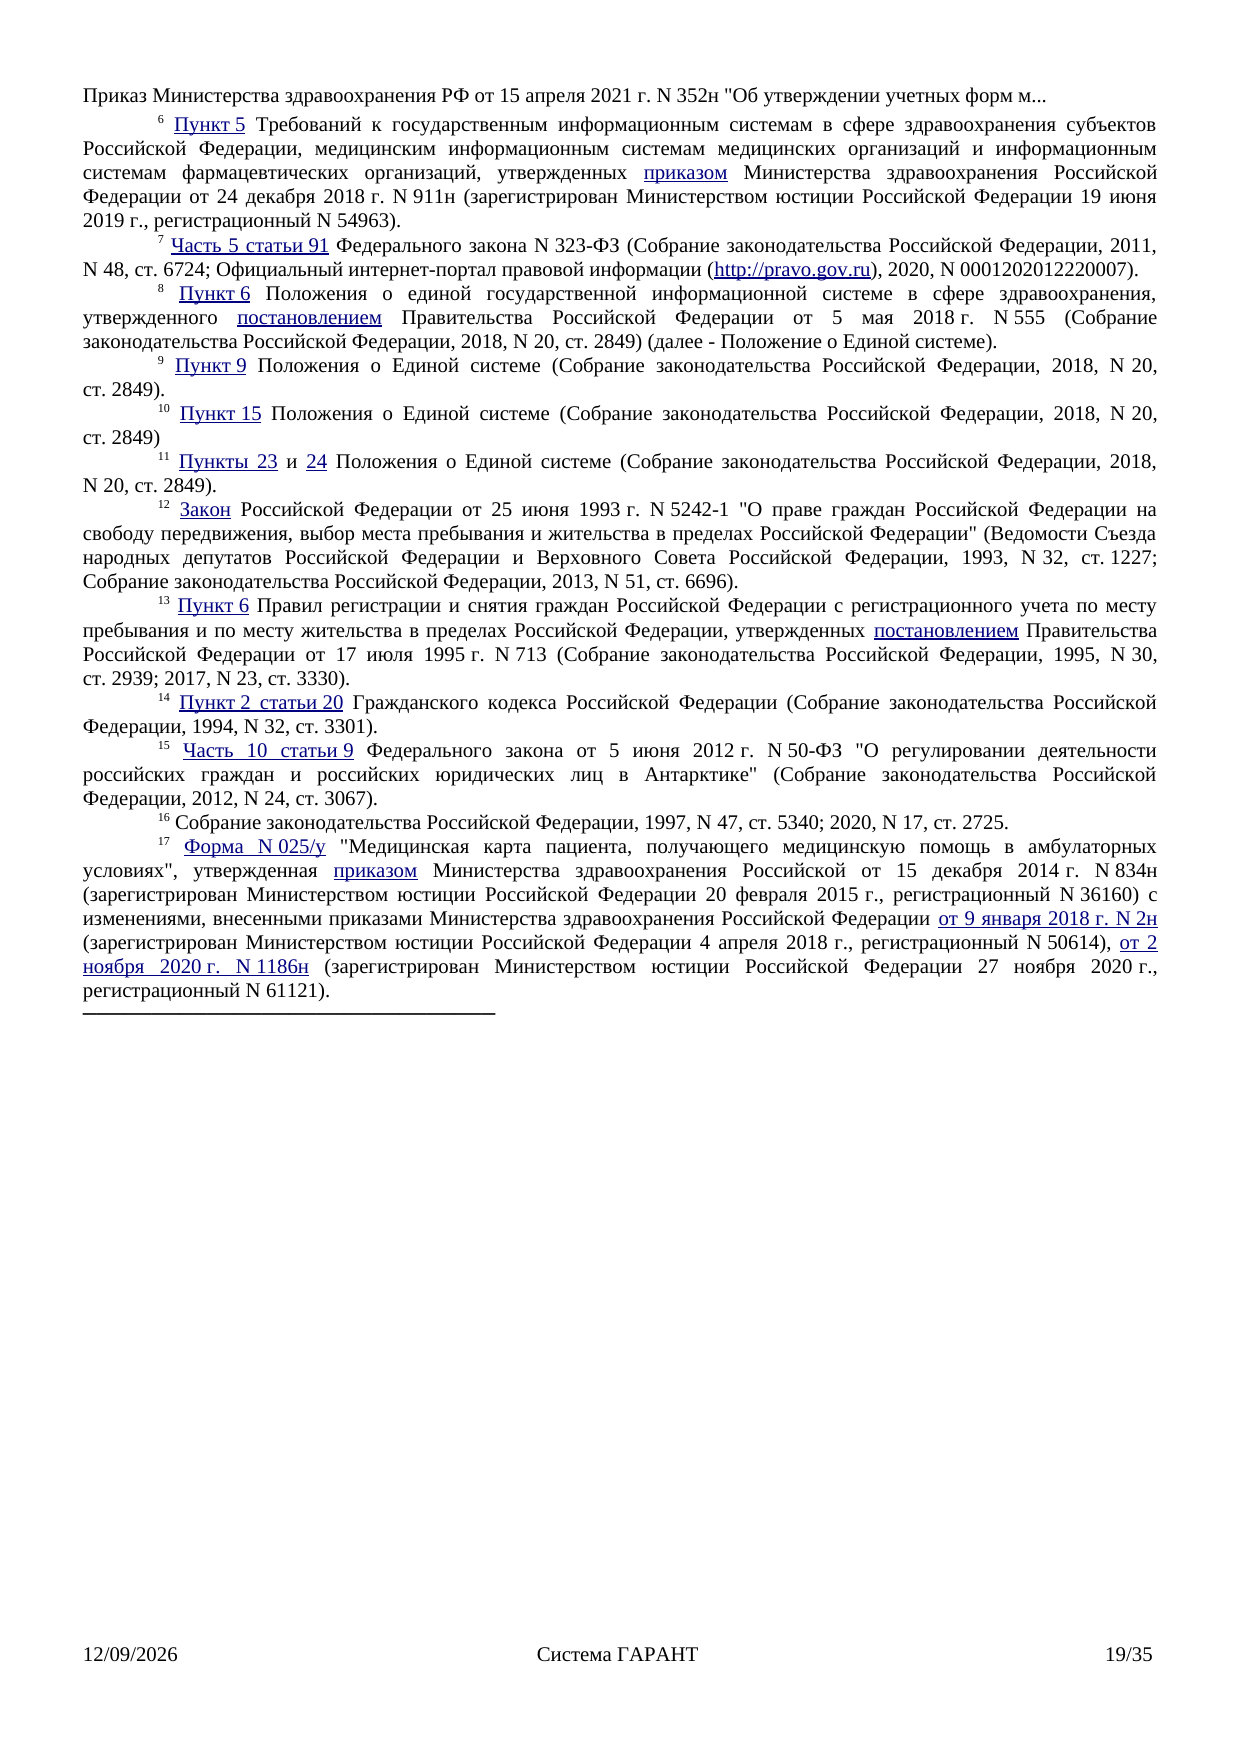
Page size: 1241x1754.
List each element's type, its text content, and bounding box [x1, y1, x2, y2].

text 15 Часть 10 статьи 9 Федерального закона от 5 июня 2012 г. N 50-ФЗ "О регулировании деятельности российских граждан и российских юридических лиц в Антарктике" (Собрание законодательства Российской Федерации, 2012, N 24, ст. 3067). [83, 738, 1157, 810]
text 14 Пункт 2 статьи 20 Гражданского кодекса Российской Федерации (Собрание законодательства Российской Федерации, 1994, N 32, ст. 3301). [83, 690, 1157, 738]
text 17 Форма N 025/у "Медицинская карта пациента, получающего медицинскую помощь в амбулаторных условиях", утвержденная приказом Министерства здравоохранения Российской от 15 декабря 2014 г. N 834н (зарегистрирован Министерством юстиции Российской Федерации 20 февраля 2015 г., регистрационный N 36160) с изменениями, внесенными приказами Министерства здравоохранения Российской Федерации от 9 января 2018 г. N 2н (зарегистрирован Министерством юстиции Российской Федерации 4 апреля 2018 г., регистрационный N 50614), от 2 ноября 2020 г. N 1186н (зарегистрирован Министерством юстиции Российской Федерации 27 ноября 2020 г., регистрационный N 61121). [83, 834, 1157, 1002]
text 12 Закон Российской Федерации от 25 июня 1993 г. N 5242-1 "О праве граждан Российской Федерации на свободу передвижения, выбор места пребывания и жительства в пределах Российской Федерации" (Ведомости Съезда народных депутатов Российской Федерации и Верховного Совета Российской Федерации, 1993, N 32, ст. 1227; Собрание законодательства Российской Федерации, 2013, N 51, ст. 6696). [83, 497, 1157, 593]
text 11 Пункты 23 и 24 Положения о Единой системе (Собрание законодательства Российской Федерации, 2018, N 20, ст. 2849). [83, 449, 1157, 497]
text 10 Пункт 15 Положения о Единой системе (Собрание законодательства Российской Федерации, 2018, N 20, ст. 2849) [83, 401, 1157, 449]
text 16 Собрание законодательства Российской Федерации, 1997, N 47, ст. 5340; 2020, N 17, ст. 2725. [83, 810, 1157, 834]
text 13 Пункт 6 Правил регистрации и снятия граждан Российской Федерации с регистрационного учета по месту пребывания и по месту жительства в пределах Российской Федерации, утвержденных постановлением Правительства Российской Федерации от 17 июля 1995 г. N 713 (Собрание законодательства Российской Федерации, 1995, N 30, ст. 2939; 2017, N 23, ст. 3330). [83, 593, 1157, 690]
text 8 Пункт 6 Положения о единой государственной информационной системе в сфере здравоохранения, утвержденного постановлением Правительства Российской Федерации от 5 мая 2018 г. N 555 (Собрание законодательства Российской Федерации, 2018, N 20, ст. 2849) (далее - Положение о Единой системе). [83, 281, 1157, 353]
text ────────────────────────────── [83, 1002, 1157, 1028]
text 7 Часть 5 статьи 91 Федерального закона N 323-ФЗ (Собрание законодательства Российской Федерации, 2011, N 48, ст. 6724; Официальный интернет-портал правовой информации (http://pravo.gov.ru), 2020, N 0001202012220007). [83, 232, 1157, 281]
text 6 Пункт 5 Требований к государственным информационным системам в сфере здравоохранения субъектов Российской Федерации, медицинским информационным системам медицинских организаций и информационным системам фармацевтических организаций, утвержденных приказом Министерства здравоохранения Российской Федерации от 24 декабря 2018 г. N 911н (зарегистрирован Министерством юстиции Российской Федерации 19 июня 2019 г., регистрационный N 54963). [83, 112, 1157, 232]
text 9 Пункт 9 Положения о Единой системе (Собрание законодательства Российской Федерации, 2018, N 20, ст. 2849). [83, 353, 1157, 401]
